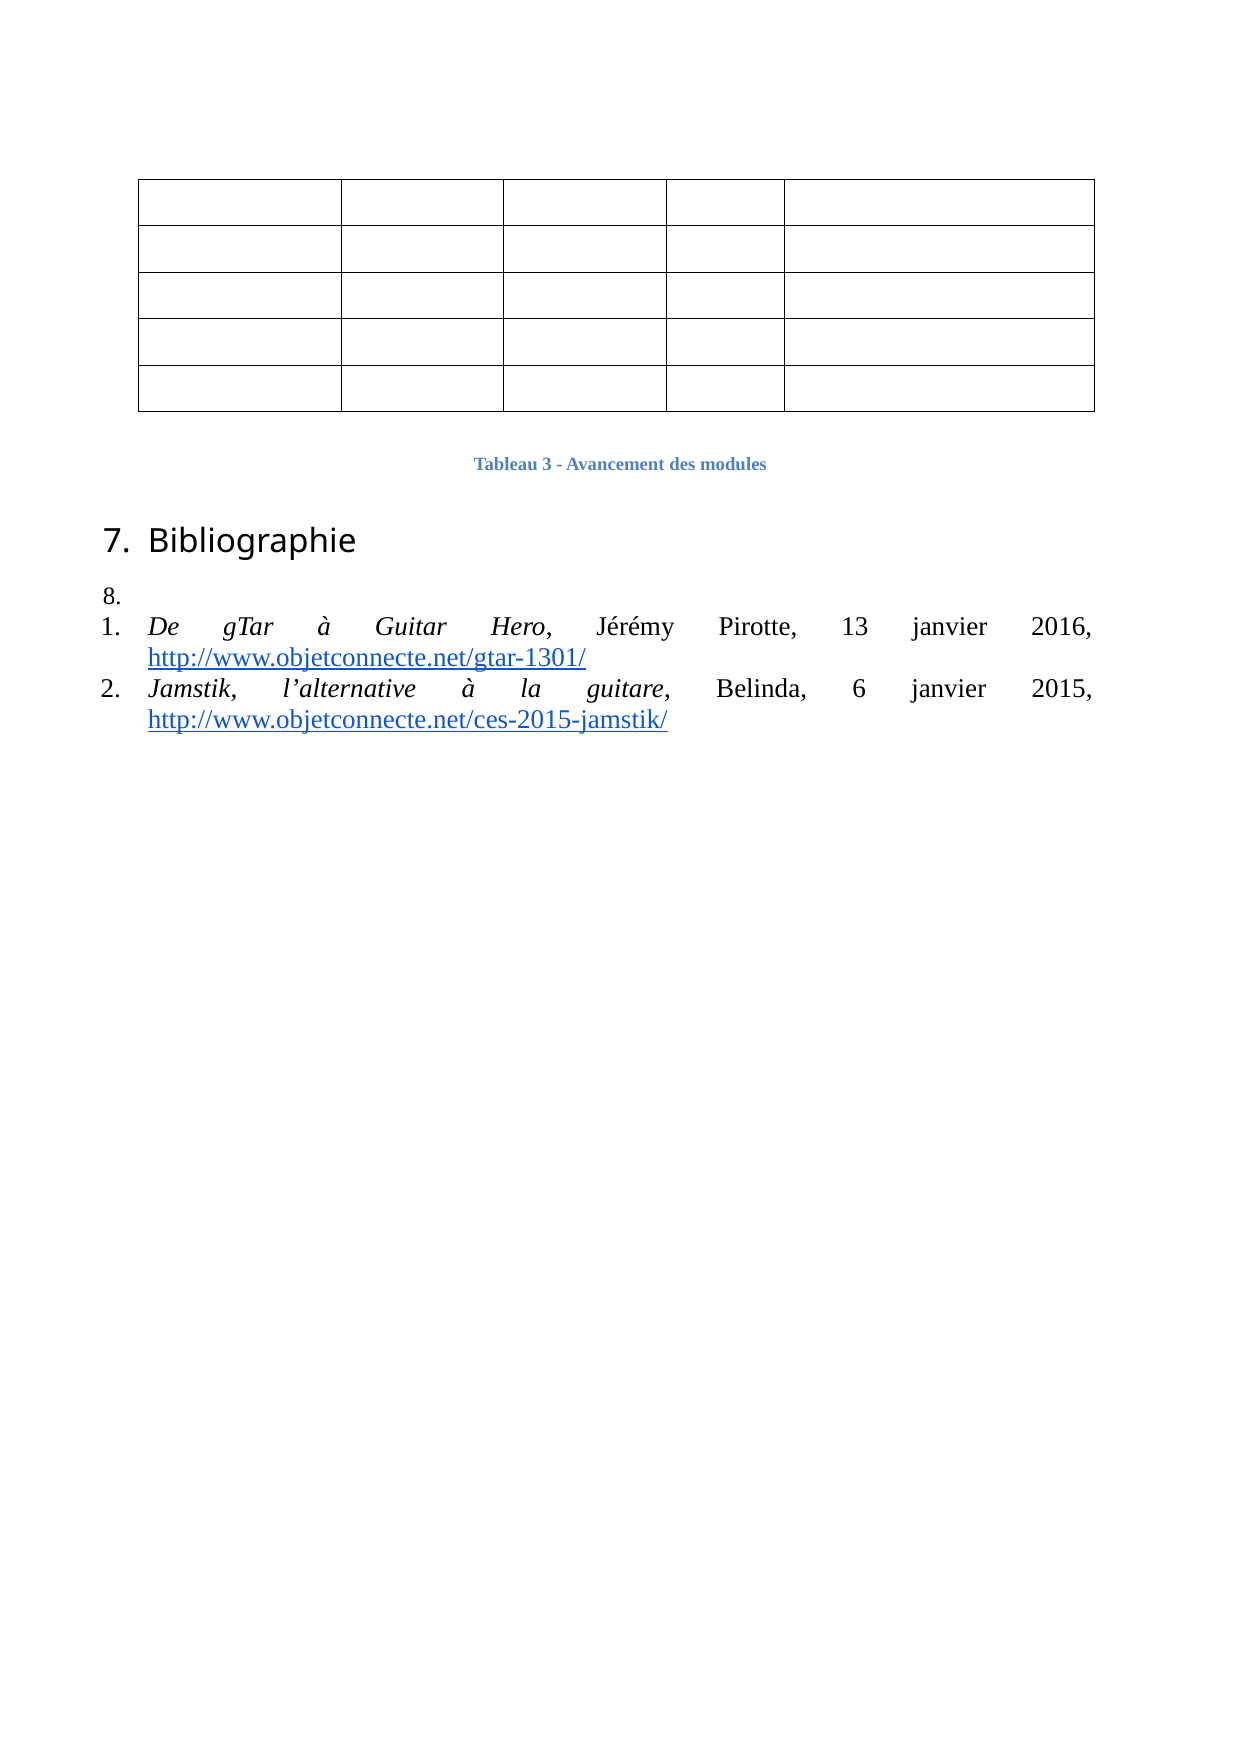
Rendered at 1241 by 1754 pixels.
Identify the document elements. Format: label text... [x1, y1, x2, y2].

subtitle Bibliographie [103, 517, 1093, 562]
table_cell [342, 366, 503, 411]
table_cell [667, 180, 784, 225]
text Tableau 3 - Avancement des modules [148, 453, 1093, 475]
table_cell [667, 226, 784, 272]
table_cell [785, 366, 1094, 411]
table_cell [785, 273, 1094, 318]
table_cell [785, 180, 1094, 225]
table_cell [785, 226, 1094, 272]
list De gTar à Guitar Hero, Jérémy Pirotte, 13 janvier 2016, http://www.objetconnecte.net/gtar-1301/ [100, 610, 1093, 672]
table_cell [139, 273, 341, 318]
list Jamstik, l’alternative à la guitare, Belinda, 6 janvier 2015, http://www.objetconnecte.net/ces-2015-jamstik/ [100, 672, 1093, 734]
table_cell [342, 319, 503, 364]
table_cell [342, 180, 503, 225]
table_cell [504, 273, 666, 318]
table_cell [139, 319, 341, 364]
table_cell [785, 319, 1094, 364]
table_cell [342, 273, 503, 318]
table_cell [342, 226, 503, 272]
table_cell [504, 366, 666, 411]
table_cell [139, 180, 341, 225]
table_cell [504, 319, 666, 364]
table_cell [504, 226, 666, 272]
table_cell [667, 366, 784, 411]
table_cell [667, 319, 784, 364]
table_cell [139, 226, 341, 272]
table_cell [504, 180, 666, 225]
table_cell [139, 366, 341, 411]
table_cell [667, 273, 784, 318]
